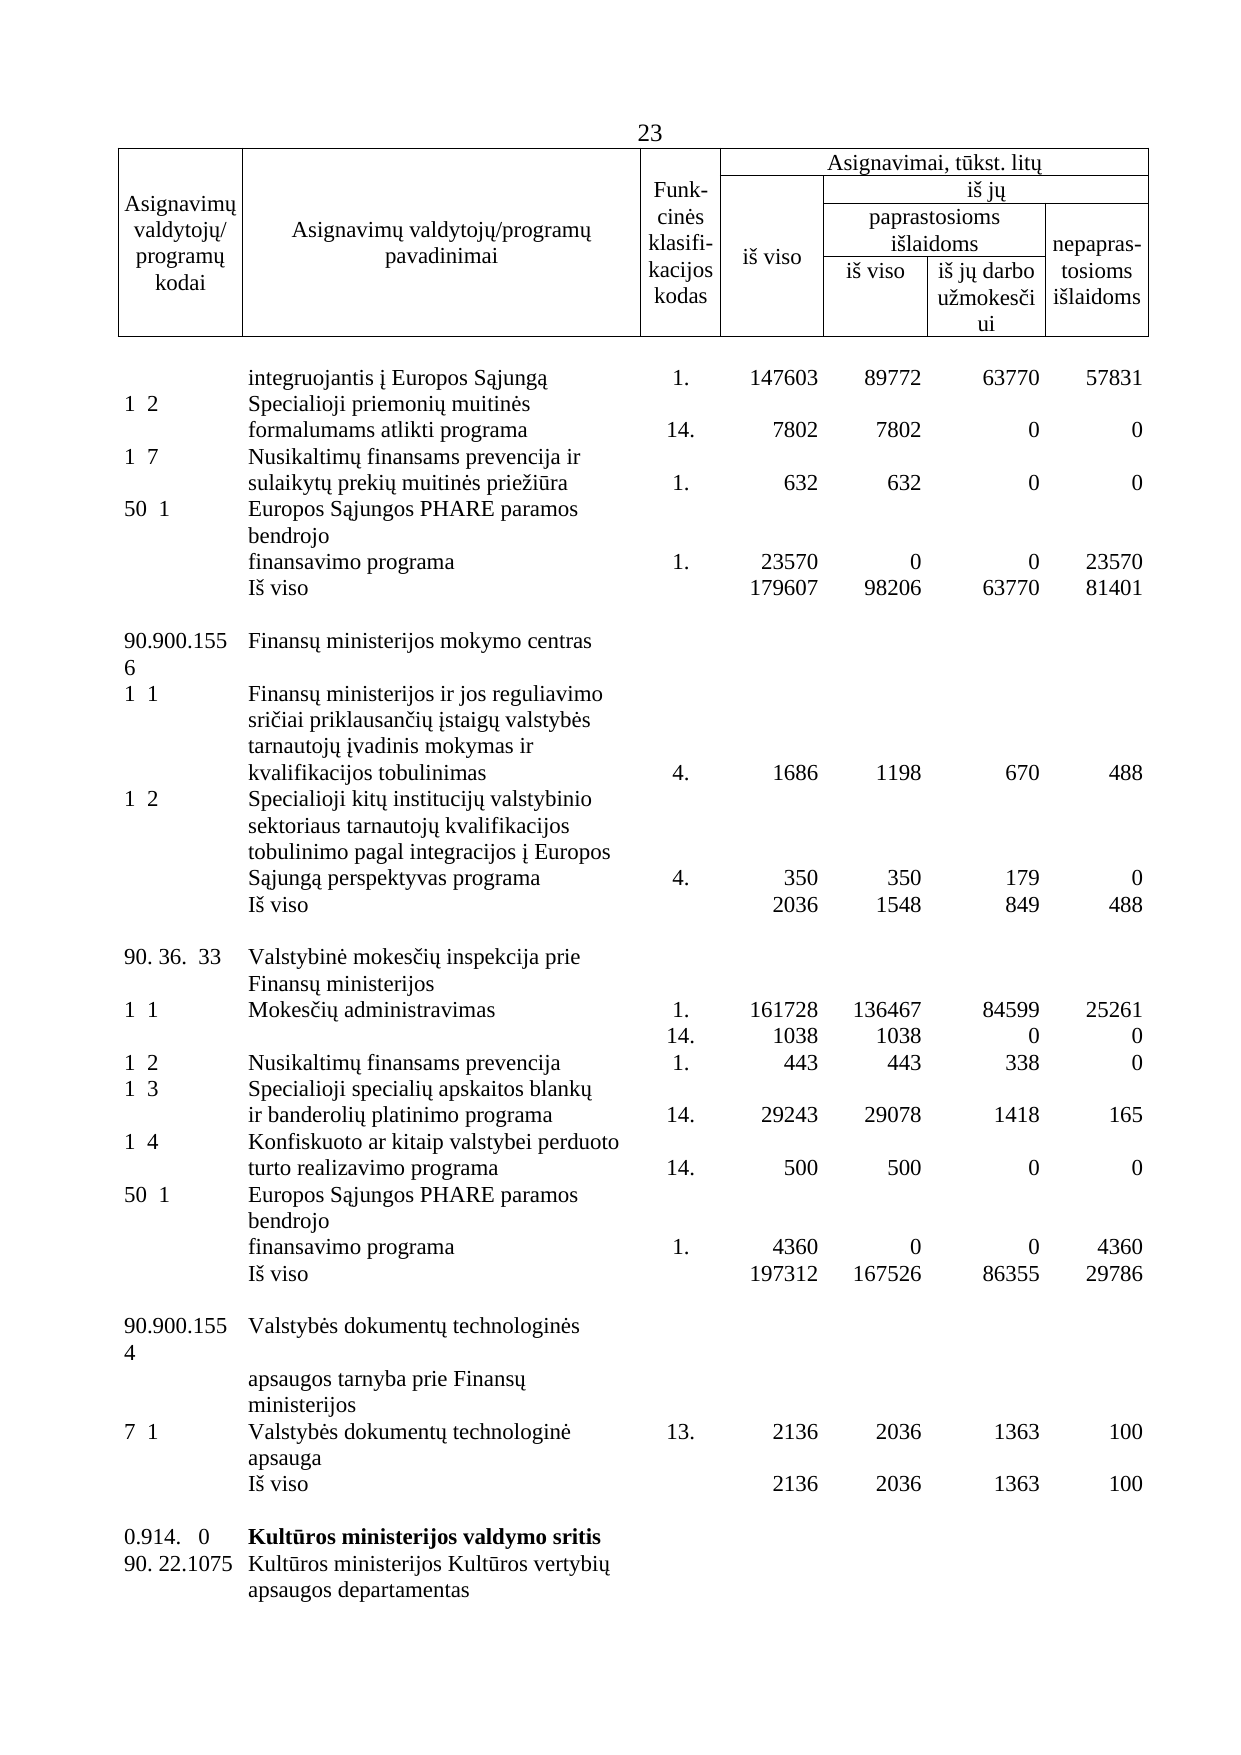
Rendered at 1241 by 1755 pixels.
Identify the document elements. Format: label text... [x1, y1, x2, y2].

table_cell Europos Sąjungos PHARE paramos bendrojo [242, 1181, 641, 1233]
table_cell [720, 917, 824, 943]
table_cell [927, 970, 1045, 996]
table_cell sulaikytų prekių muitinės priežiūra [242, 469, 641, 495]
table_cell [824, 1497, 927, 1523]
table_cell [927, 1286, 1045, 1312]
table_cell 488 [1045, 759, 1148, 785]
table_cell 4360 [1045, 1233, 1148, 1260]
table_cell [927, 1128, 1045, 1154]
table_cell 25261 [1045, 996, 1148, 1022]
table_cell [1045, 443, 1148, 469]
table_cell [118, 1286, 242, 1312]
table_cell 1038 [824, 1023, 927, 1049]
table_cell [720, 1128, 824, 1154]
table_cell apsaugos departamentas [242, 1576, 641, 1602]
table_cell [242, 1286, 641, 1312]
table_cell 1 3 [118, 1075, 242, 1102]
table_cell [824, 1128, 927, 1154]
table_cell [641, 1550, 720, 1576]
table_cell 1548 [824, 891, 927, 917]
table_cell [1045, 838, 1148, 864]
table_cell [720, 812, 824, 838]
table_cell [118, 575, 242, 601]
table_cell 350 [720, 864, 824, 891]
table_cell 632 [720, 469, 824, 495]
table_header Asignavimų valdytojų/ programų kodai [119, 149, 242, 336]
table_cell Iš viso [242, 575, 641, 601]
table_cell [824, 390, 927, 416]
table_cell 179607 [720, 575, 824, 601]
table_cell 1363 [927, 1418, 1045, 1471]
table_cell [824, 601, 927, 627]
table_cell [927, 1365, 1045, 1391]
table_cell [118, 1154, 242, 1181]
table_cell 197312 [720, 1260, 824, 1286]
table_cell nepapras-tosioms išlaidoms [1046, 204, 1148, 336]
table_cell 167526 [824, 1260, 927, 1286]
table_cell [118, 759, 242, 785]
table_cell 1686 [720, 759, 824, 785]
table_cell [1045, 1075, 1148, 1102]
table_cell 1. [641, 996, 720, 1022]
table_cell [641, 495, 720, 548]
table_cell [824, 680, 927, 706]
table_cell [1045, 390, 1148, 416]
table_cell [641, 838, 720, 864]
table_cell paprastosioms išlaidoms [824, 204, 1045, 256]
table_cell [641, 1391, 720, 1418]
table_cell 0 [927, 548, 1045, 574]
table_cell [118, 706, 242, 733]
table_cell [720, 627, 824, 680]
table_cell [927, 1576, 1045, 1602]
table_cell Valstybės dokumentų technologinė apsauga [242, 1418, 641, 1471]
table_cell 2136 [720, 1418, 824, 1471]
table_cell 443 [720, 1049, 824, 1075]
table_cell 136467 [824, 996, 927, 1022]
table_cell 57831 [1045, 364, 1148, 390]
table_cell [641, 337, 720, 364]
table_cell [720, 1313, 824, 1365]
table_cell 1. [641, 548, 720, 574]
table_cell 1. [641, 1233, 720, 1260]
table_cell Valstybės dokumentų technologinės [242, 1313, 641, 1365]
table_cell 50 1 [118, 495, 242, 548]
table_cell [641, 917, 720, 943]
table_cell 100 [1045, 1471, 1148, 1497]
table_cell formalumams atlikti programa [242, 416, 641, 443]
table_cell [824, 337, 927, 364]
table_cell [242, 1497, 641, 1523]
table_cell [242, 601, 641, 627]
table_cell 1 1 [118, 996, 242, 1022]
table_cell 1038 [720, 1023, 824, 1049]
table_cell 81401 [1045, 575, 1148, 601]
table_cell [118, 1471, 242, 1497]
table_cell Iš viso [242, 1471, 641, 1497]
table_cell Kultūros ministerijos valdymo sritis [242, 1523, 641, 1549]
table_cell [118, 1365, 242, 1391]
table_cell 1 7 [118, 443, 242, 469]
table_cell 670 [927, 759, 1045, 785]
table_cell [242, 917, 641, 943]
table_cell Valstybinė mokesčių inspekcija prie [242, 944, 641, 970]
table_cell 86355 [927, 1260, 1045, 1286]
table_cell 29786 [1045, 1260, 1148, 1286]
table_cell [927, 680, 1045, 706]
table_cell [927, 601, 1045, 627]
table_cell tarnautojų įvadinis mokymas ir [242, 733, 641, 759]
table_cell [118, 864, 242, 891]
table_cell 1363 [927, 1471, 1045, 1497]
table_cell Finansų ministerijos [242, 970, 641, 996]
table_cell 13. [641, 1418, 720, 1471]
table_cell [720, 838, 824, 864]
table_cell [118, 1497, 242, 1523]
table_cell Kultūros ministerijos Kultūros vertybių [242, 1550, 641, 1576]
table_cell [1045, 1576, 1148, 1602]
table_cell [927, 1181, 1045, 1233]
table_cell [927, 1075, 1045, 1102]
table_cell [927, 944, 1045, 970]
table_cell 147603 [720, 364, 824, 390]
table_cell 0 [927, 1233, 1045, 1260]
table_cell [824, 1365, 927, 1391]
table_cell tobulinimo pagal integracijos į Europos [242, 838, 641, 864]
table_cell Sąjungą perspektyvas programa [242, 864, 641, 891]
table_cell 161728 [720, 996, 824, 1022]
table_cell [1045, 733, 1148, 759]
table_cell [927, 838, 1045, 864]
table_cell 0 [824, 548, 927, 574]
table_cell [720, 1550, 824, 1576]
table_cell [720, 706, 824, 733]
table_cell Specialioji specialių apskaitos blankų [242, 1075, 641, 1102]
table_cell [118, 1391, 242, 1418]
table_cell [720, 680, 824, 706]
table_cell 1. [641, 469, 720, 495]
table_cell [118, 1260, 242, 1286]
table_cell [927, 337, 1045, 364]
table_cell [927, 390, 1045, 416]
table_cell 165 [1045, 1102, 1148, 1128]
table_cell 179 [927, 864, 1045, 891]
table_cell 29078 [824, 1102, 927, 1128]
table_cell 98206 [824, 575, 927, 601]
table_cell 0 [1045, 1049, 1148, 1075]
table_cell [641, 733, 720, 759]
table_cell [641, 1313, 720, 1365]
table_cell finansavimo programa [242, 548, 641, 574]
table_cell [720, 1365, 824, 1391]
table_cell 1 4 [118, 1128, 242, 1154]
table_cell [118, 364, 242, 390]
table_cell [927, 785, 1045, 812]
table_cell [927, 1313, 1045, 1365]
table_cell [720, 1286, 824, 1312]
table_cell [1045, 706, 1148, 733]
table_cell [720, 1181, 824, 1233]
table_cell iš viso [721, 176, 823, 336]
table_cell 0 [1045, 864, 1148, 891]
table_cell Europos Sąjungos PHARE paramos bendrojo [242, 495, 641, 548]
table_cell [824, 944, 927, 970]
table_cell [641, 1365, 720, 1391]
table_cell [641, 575, 720, 601]
table_cell [720, 1391, 824, 1418]
table_cell [118, 337, 242, 364]
table_cell [927, 495, 1045, 548]
table_cell [927, 1497, 1045, 1523]
table_cell ministerijos [242, 1391, 641, 1418]
table_cell [720, 1075, 824, 1102]
table_cell [641, 627, 720, 680]
table_cell [641, 1181, 720, 1233]
table_cell 14. [641, 1154, 720, 1181]
table_cell [118, 917, 242, 943]
table_cell 7802 [720, 416, 824, 443]
table_cell [824, 812, 927, 838]
table_cell turto realizavimo programa [242, 1154, 641, 1181]
table_cell [641, 970, 720, 996]
table_cell [824, 1550, 927, 1576]
table_cell [720, 733, 824, 759]
table_cell [641, 944, 720, 970]
table_cell 50 1 [118, 1181, 242, 1233]
table_cell 0 [927, 416, 1045, 443]
table_cell [1045, 627, 1148, 680]
table_cell [720, 1497, 824, 1523]
table_cell [720, 970, 824, 996]
table_cell 0 [1045, 469, 1148, 495]
table_cell [824, 706, 927, 733]
table_cell [720, 390, 824, 416]
table_cell [242, 337, 641, 364]
table_cell Specialioji kitų institucijų valstybinio [242, 785, 641, 812]
table_cell 488 [1045, 891, 1148, 917]
table_cell [242, 1023, 641, 1049]
table_cell [824, 733, 927, 759]
table_cell 1418 [927, 1102, 1045, 1128]
table_cell [824, 443, 927, 469]
table_cell [1045, 917, 1148, 943]
table_cell [824, 917, 927, 943]
table_cell 1. [641, 1049, 720, 1075]
table_cell [824, 1391, 927, 1418]
table_cell 90.900.1556 [118, 627, 242, 680]
table_cell 0 [927, 1154, 1045, 1181]
table_cell [1045, 1286, 1148, 1312]
table_cell 84599 [927, 996, 1045, 1022]
table_cell 63770 [927, 364, 1045, 390]
table_cell [118, 601, 242, 627]
table_cell [1045, 785, 1148, 812]
table_cell 0 [927, 469, 1045, 495]
table_cell [641, 1075, 720, 1102]
table_cell [720, 944, 824, 970]
table_cell [824, 1286, 927, 1312]
table_cell ir banderolių platinimo programa [242, 1102, 641, 1128]
table_cell 632 [824, 469, 927, 495]
table_cell [641, 812, 720, 838]
table_cell [118, 548, 242, 574]
table_cell [1045, 1550, 1148, 1576]
table_cell [1045, 1497, 1148, 1523]
table_cell 90. 22.1075 [118, 1550, 242, 1576]
table_cell 2136 [720, 1471, 824, 1497]
table_cell [118, 469, 242, 495]
table_cell [927, 1550, 1045, 1576]
table_cell 4360 [720, 1233, 824, 1260]
table_cell 1 2 [118, 390, 242, 416]
table_cell [1045, 601, 1148, 627]
table_cell [927, 733, 1045, 759]
table_cell apsaugos tarnyba prie Finansų [242, 1365, 641, 1391]
table_cell kvalifikacijos tobulinimas [242, 759, 641, 785]
table_cell 89772 [824, 364, 927, 390]
table_cell 23570 [1045, 548, 1148, 574]
table_cell [927, 706, 1045, 733]
table_cell 0 [1045, 1023, 1148, 1049]
table_cell Konfiskuoto ar kitaip valstybei perduoto [242, 1128, 641, 1154]
table_cell 1198 [824, 759, 927, 785]
table_cell [1045, 1181, 1148, 1233]
table_cell [1045, 337, 1148, 364]
table_cell Iš viso [242, 1260, 641, 1286]
table_cell 14. [641, 1023, 720, 1049]
table_header Funk-cinės klasifi-kacijos kodas [641, 149, 720, 336]
table_cell [927, 443, 1045, 469]
table_cell [641, 1471, 720, 1497]
table_cell [641, 706, 720, 733]
table_cell [1045, 1313, 1148, 1365]
table_cell [641, 891, 720, 917]
table_cell [118, 838, 242, 864]
table_cell [641, 785, 720, 812]
table_cell [1045, 495, 1148, 548]
table_cell [824, 1313, 927, 1365]
table_cell [1045, 1523, 1148, 1549]
table_cell Mokesčių administravimas [242, 996, 641, 1022]
table_cell [118, 812, 242, 838]
table_cell [1045, 1128, 1148, 1154]
table_cell 7802 [824, 416, 927, 443]
table_cell [641, 1128, 720, 1154]
table_cell [641, 1576, 720, 1602]
table_cell integruojantis į Europos Sąjungą [242, 364, 641, 390]
table_cell [118, 416, 242, 443]
table_cell 2036 [824, 1471, 927, 1497]
table_cell [927, 812, 1045, 838]
table_cell [1045, 680, 1148, 706]
table_cell 338 [927, 1049, 1045, 1075]
table_cell [118, 733, 242, 759]
table_cell [824, 1523, 927, 1549]
table_cell Nusikaltimų finansams prevencija ir [242, 443, 641, 469]
table_cell [641, 1260, 720, 1286]
table_cell iš jų darbo užmokesčiui [928, 257, 1045, 336]
table_cell [118, 1233, 242, 1260]
table_cell 1 2 [118, 1049, 242, 1075]
table_cell 0 [927, 1023, 1045, 1049]
table_cell 849 [927, 891, 1045, 917]
table_cell 1. [641, 364, 720, 390]
table_cell [118, 891, 242, 917]
table_cell [118, 1102, 242, 1128]
table_cell [720, 337, 824, 364]
table_cell Specialioji priemonių muitinės [242, 390, 641, 416]
table_cell 0 [1045, 416, 1148, 443]
table_cell 500 [720, 1154, 824, 1181]
table_cell [824, 838, 927, 864]
table_cell 7 1 [118, 1418, 242, 1471]
table_cell 4. [641, 864, 720, 891]
table_cell 100 [1045, 1418, 1148, 1471]
table_cell [824, 785, 927, 812]
table_cell [824, 627, 927, 680]
table_cell 4. [641, 759, 720, 785]
table_cell [641, 1523, 720, 1549]
table_cell 29243 [720, 1102, 824, 1128]
table_cell 90. 36. 33 [118, 944, 242, 970]
table_cell [641, 390, 720, 416]
table_cell [1045, 970, 1148, 996]
table_cell [927, 1523, 1045, 1549]
table_header Asignavimų valdytojų/programų pavadinimai [243, 149, 640, 336]
table_cell [720, 1576, 824, 1602]
table_cell [1045, 944, 1148, 970]
table_cell 350 [824, 864, 927, 891]
table_cell [641, 601, 720, 627]
table_cell [641, 680, 720, 706]
table_cell [118, 1023, 242, 1049]
table_cell [824, 495, 927, 548]
table_header Asignavimai, tūkst. litų [721, 149, 1148, 175]
table_cell 2036 [824, 1418, 927, 1471]
table_cell 1 2 [118, 785, 242, 812]
table_cell 23570 [720, 548, 824, 574]
table_cell [1045, 1365, 1148, 1391]
table_cell 63770 [927, 575, 1045, 601]
table_cell [824, 1181, 927, 1233]
table_cell [118, 970, 242, 996]
table_cell 14. [641, 1102, 720, 1128]
table_cell [824, 1075, 927, 1102]
table_cell 0 [1045, 1154, 1148, 1181]
table_cell Finansų ministerijos ir jos reguliavimo [242, 680, 641, 706]
table_cell [927, 1391, 1045, 1418]
table_cell [720, 601, 824, 627]
table_cell [720, 785, 824, 812]
table_cell finansavimo programa [242, 1233, 641, 1260]
table_cell [641, 1497, 720, 1523]
table_cell [927, 627, 1045, 680]
table_cell 500 [824, 1154, 927, 1181]
table_cell 90.900.1554 [118, 1313, 242, 1365]
table_cell sričiai priklausančių įstaigų valstybės [242, 706, 641, 733]
table_cell [641, 1286, 720, 1312]
table_cell Nusikaltimų finansams prevencija [242, 1049, 641, 1075]
table_cell [118, 1576, 242, 1602]
table_cell 0.914. 0 [118, 1523, 242, 1549]
table_cell [824, 1576, 927, 1602]
table_cell Finansų ministerijos mokymo centras [242, 627, 641, 680]
table_cell 2036 [720, 891, 824, 917]
table_cell iš viso [824, 257, 927, 336]
table_cell 14. [641, 416, 720, 443]
table_cell 0 [824, 1233, 927, 1260]
table_cell [927, 917, 1045, 943]
table_cell 443 [824, 1049, 927, 1075]
table_cell sektoriaus tarnautojų kvalifikacijos [242, 812, 641, 838]
table_cell [720, 1523, 824, 1549]
table_cell [824, 970, 927, 996]
table_cell [1045, 812, 1148, 838]
table_cell Iš viso [242, 891, 641, 917]
table_cell iš jų [824, 176, 1148, 202]
table_cell 1 1 [118, 680, 242, 706]
table_cell [720, 495, 824, 548]
table_cell [720, 443, 824, 469]
table_cell [641, 443, 720, 469]
table_cell [1045, 1391, 1148, 1418]
